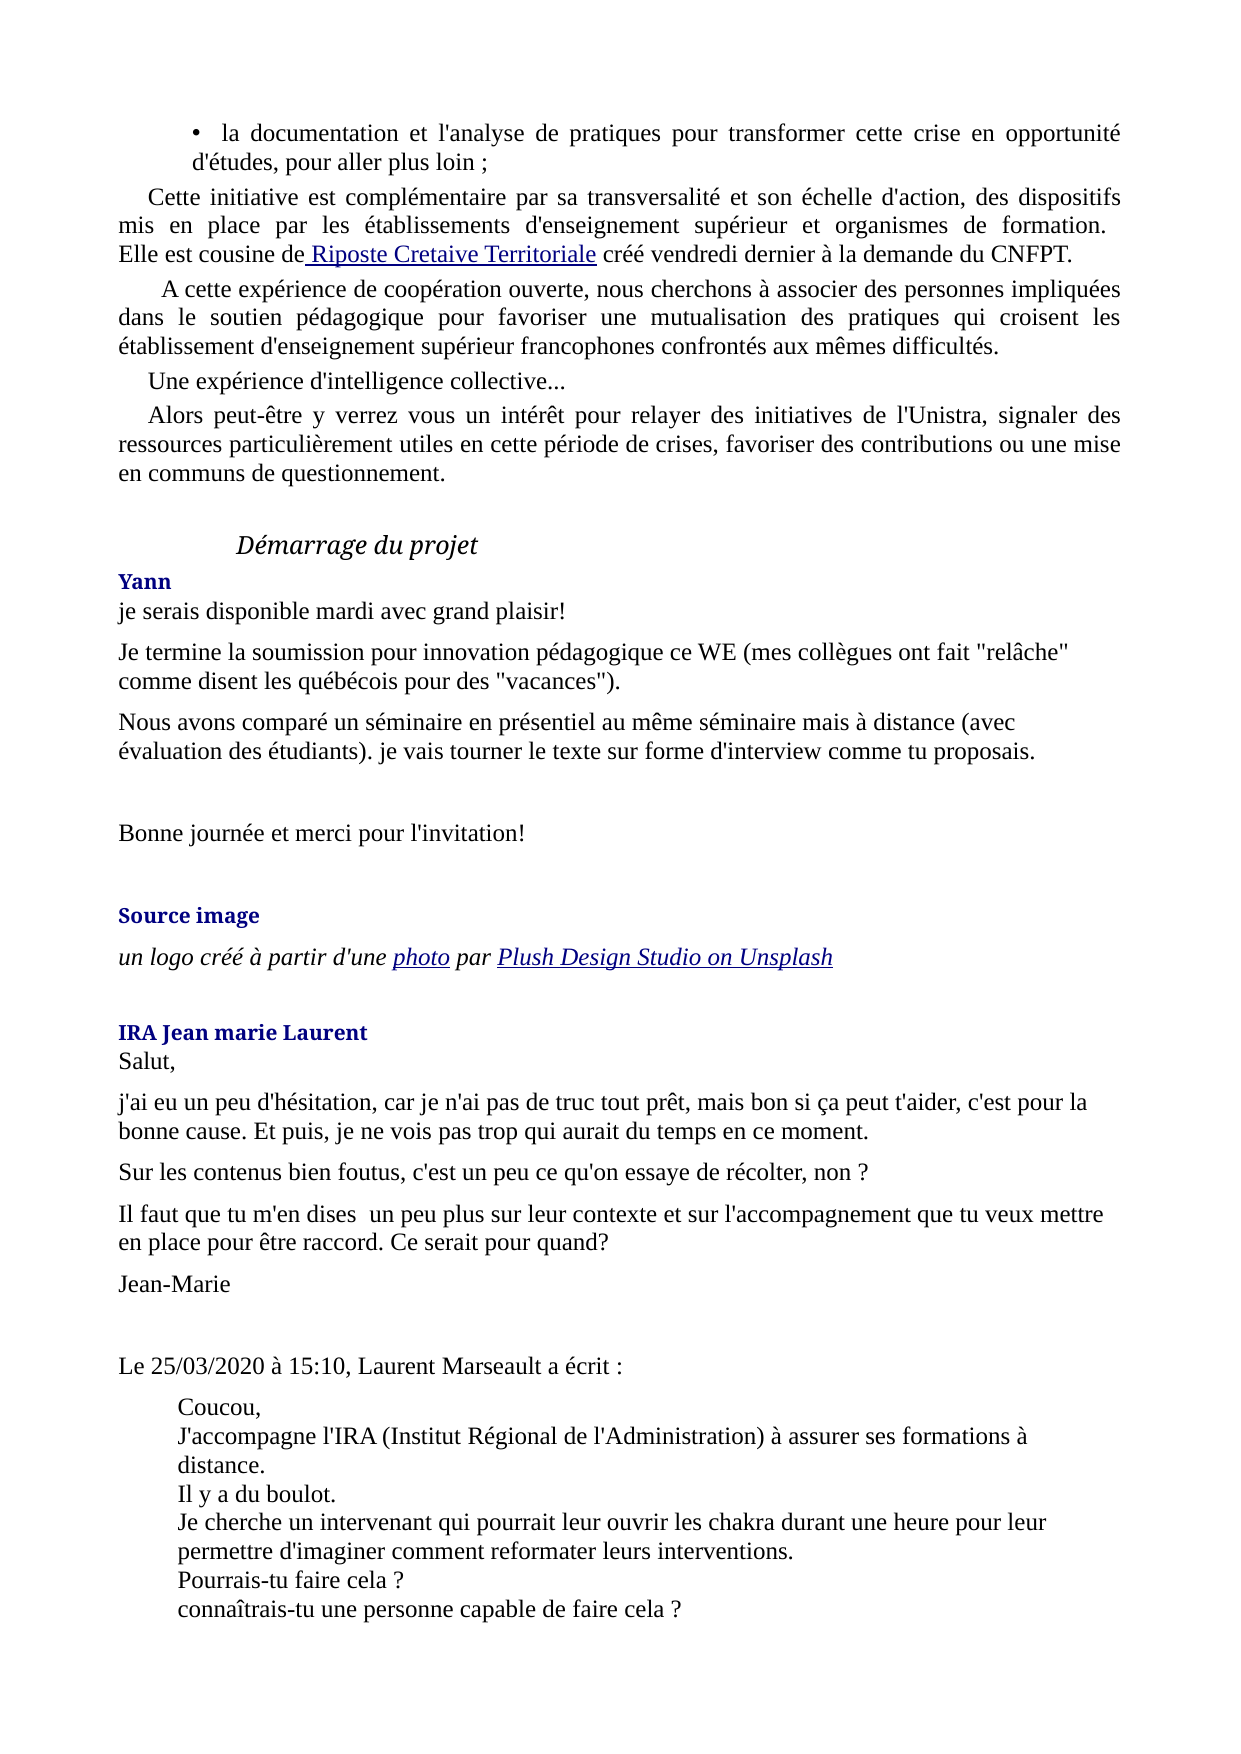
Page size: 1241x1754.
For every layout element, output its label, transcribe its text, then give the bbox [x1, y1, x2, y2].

text Le 25/03/2020 à 15:10, Laurent Marseault a écrit : [118, 1351, 1122, 1380]
text Je termine la soumission pour innovation pédagogique ce WE (mes collègues ont fait "relâche" comme disent les québécois pour des "vacances"). [118, 637, 1122, 695]
text Il faut que tu m'en dises un peu plus sur leur contexte et sur l'accompagnement que tu veux mettre en place pour être raccord. Ce serait pour quand? [118, 1199, 1122, 1256]
text connaîtrais-tu une personne capable de faire cela ? [177, 1594, 1063, 1622]
text Salut, [118, 1046, 1122, 1075]
subtitle Source image [118, 901, 1122, 929]
subtitle IRA Jean marie Laurent [118, 1018, 1122, 1046]
text un logo créé à partir d'une photo par Plush Design Studio on Unsplash [118, 942, 1122, 971]
text je serais disponible mardi avec grand plaisir! [118, 596, 1122, 625]
text Nous avons comparé un séminaire en présentiel au même séminaire mais à distance (avec évaluation des étudiants). je vais tourner le texte sur forme d'interview comme tu proposais. [118, 707, 1122, 765]
text Coucou, [177, 1392, 1063, 1421]
text Je cherche un intervenant qui pourrait leur ouvrir les chakra durant une heure pour leur permettre d'imaginer comment reformater leurs interventions. [177, 1507, 1063, 1565]
text j'ai eu un peu d'hésitation, car je n'ai pas de truc tout prêt, mais bon si ça peut t'aider, c'est pour la bonne cause. Et puis, je ne vois pas trop qui aurait du temps en ce moment. [118, 1087, 1122, 1145]
list la documentation et l'analyse de pratiques pour transformer cette crise en opportunité d'études, pour aller plus loin ; [162, 118, 1122, 176]
text Cette initiative est complémentaire par sa transversalité et son échelle d'action, des dispositifs mis en place par les établissements d'enseignement supérieur et organismes de formation. Elle est cousine de Riposte Cretaive Territoriale créé vendredi dernier à la demande du CNFPT. [118, 182, 1122, 268]
text Il y a du boulot. [177, 1479, 1063, 1507]
text Jean-Marie [118, 1269, 1122, 1297]
text Bonne journée et merci pour l'invitation! [118, 818, 1122, 847]
text A cette expérience de coopération ouverte, nous cherchons à associer des personnes impliquées dans le soutien pédagogique pour favoriser une mutualisation des pratiques qui croisent les établissement d'enseignement supérieur francophones confrontés aux mêmes difficultés. [118, 274, 1122, 360]
text Une expérience d'intelligence collective... [118, 366, 1122, 395]
subtitle Démarrage du projet [236, 527, 1122, 562]
text Sur les contenus bien foutus, c'est un peu ce qu'on essaye de récolter, non ? [118, 1157, 1122, 1186]
text J'accompagne l'IRA (Institut Régional de l'Administration) à assurer ses formations à distance. [177, 1421, 1063, 1479]
text Alors peut-être y verrez vous un intérêt pour relayer des initiatives de l'Unistra, signaler des ressources particulièrement utiles en cette période de crises, favoriser des contributions ou une mise en communs de questionnement. [118, 401, 1122, 487]
subtitle Yann [118, 567, 1122, 596]
text Pourrais-tu faire cela ? [177, 1565, 1063, 1594]
